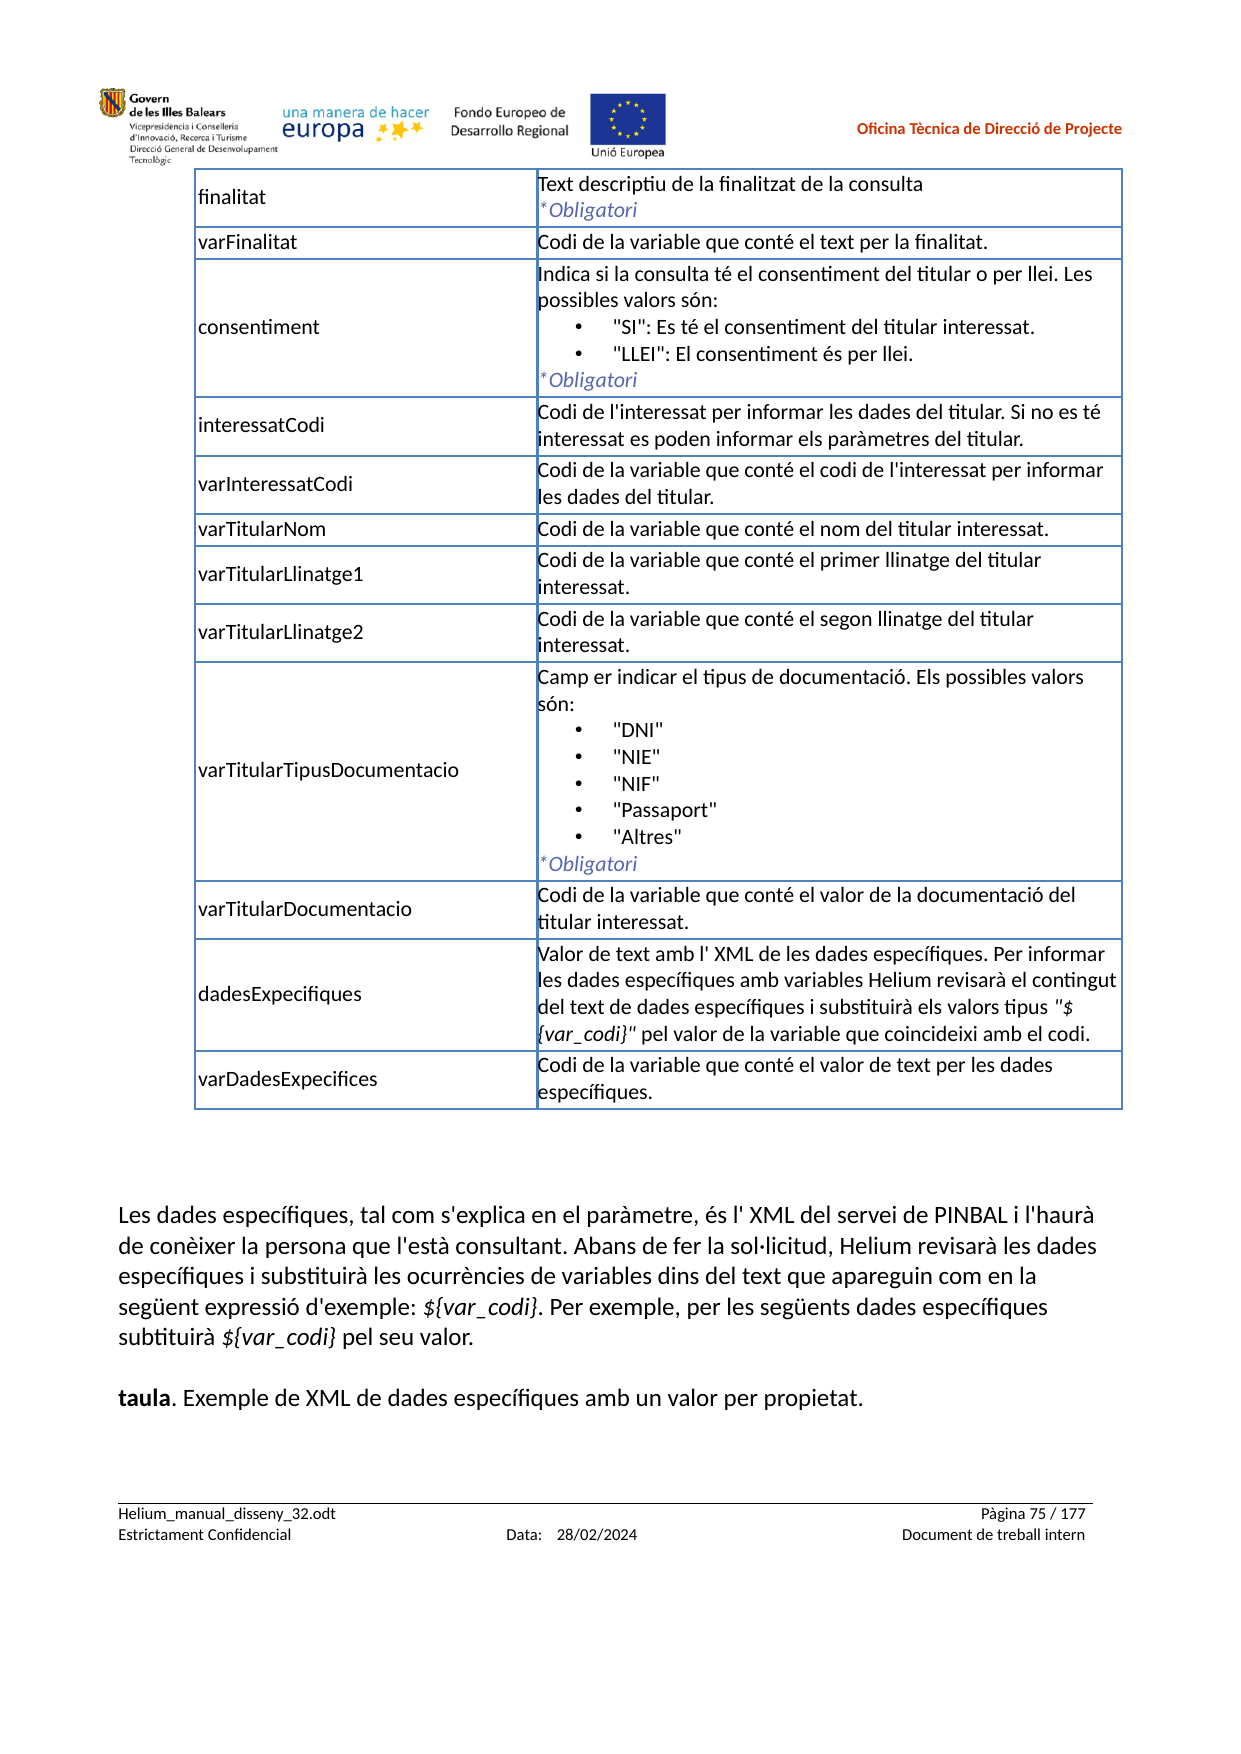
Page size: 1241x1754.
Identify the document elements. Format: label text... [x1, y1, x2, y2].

table_cell Text descriptiu de la finalitzat de la consulta *Obligatori [539, 170, 1121, 226]
table_cell Camp er indicar el tipus de documentació. Els possibles valors són: "DNI" "NIE" "NIF" "Passaport" "Altres" *Obligatori [539, 663, 1121, 879]
table_cell Codi de la variable que conté el codi de l'interessat per informar les dades del titular. [539, 457, 1121, 513]
table_cell varTitularDocumentacio [196, 882, 536, 938]
text Les dades específiques, tal com s'explica en el paràmetre, és l' XML del servei de PINBAL i l'haurà de conèixer la persona que l'està consultant. Abans de fer la sol·licitud, Helium revisarà les dades específiques i substituirà les ocurrències de variables dins del text que apareguin com en la següent expressió d'exemple: ${var_codi}. Per exemple, per les següents dades específiques subtituirà ${var_codi} pel seu valor. [118, 1199, 1122, 1352]
table_cell dadesExpecifiques [196, 940, 536, 1049]
table_cell Codi de la variable que conté el valor de text per les dades específiques. [539, 1052, 1121, 1108]
table_cell Indica si la consulta té el consentiment del titular o per llei. Les possibles valors són: "SI": Es té el consentiment del titular interessat. "LLEI": El consentiment és per llei. *Obligatori [539, 260, 1121, 396]
table_cell varTitularNom [196, 515, 536, 544]
table_cell Codi de la variable que conté el primer llinatge del titular interessat. [539, 547, 1121, 603]
table_cell Codi de la variable que conté el valor de la documentació del titular interessat. [539, 882, 1121, 938]
table_cell Codi de la variable que conté el nom del titular interessat. [539, 515, 1121, 544]
table_cell finalitat [196, 170, 536, 226]
table_cell varDadesExpecifices [196, 1052, 536, 1108]
table_cell varFinalitat [196, 228, 536, 258]
text taula. Exemple de XML de dades específiques amb un valor per propietat. [118, 1382, 1122, 1413]
picture [99, 87, 668, 166]
table_cell Valor de text amb l' XML de les dades específiques. Per informar les dades específiques amb variables Helium revisarà el contingut del text de dades específiques i substituirà els valors tipus "${var_codi}" pel valor de la variable que coincideixi amb el codi. [539, 940, 1121, 1049]
table_cell interessatCodi [196, 398, 536, 454]
table_cell Codi de l'interessat per informar les dades del titular. Si no es té interessat es poden informar els paràmetres del titular. [539, 398, 1121, 454]
table_cell varInteressatCodi [196, 457, 536, 513]
table_cell Codi de la variable que conté el segon llinatge del titular interessat. [539, 605, 1121, 661]
table_cell varTitularLlinatge1 [196, 547, 536, 603]
table_cell varTitularLlinatge2 [196, 605, 536, 661]
table_cell varTitularTipusDocumentacio [196, 663, 536, 879]
table_cell consentiment [196, 260, 536, 396]
table_cell Codi de la variable que conté el text per la finalitat. [539, 228, 1121, 258]
